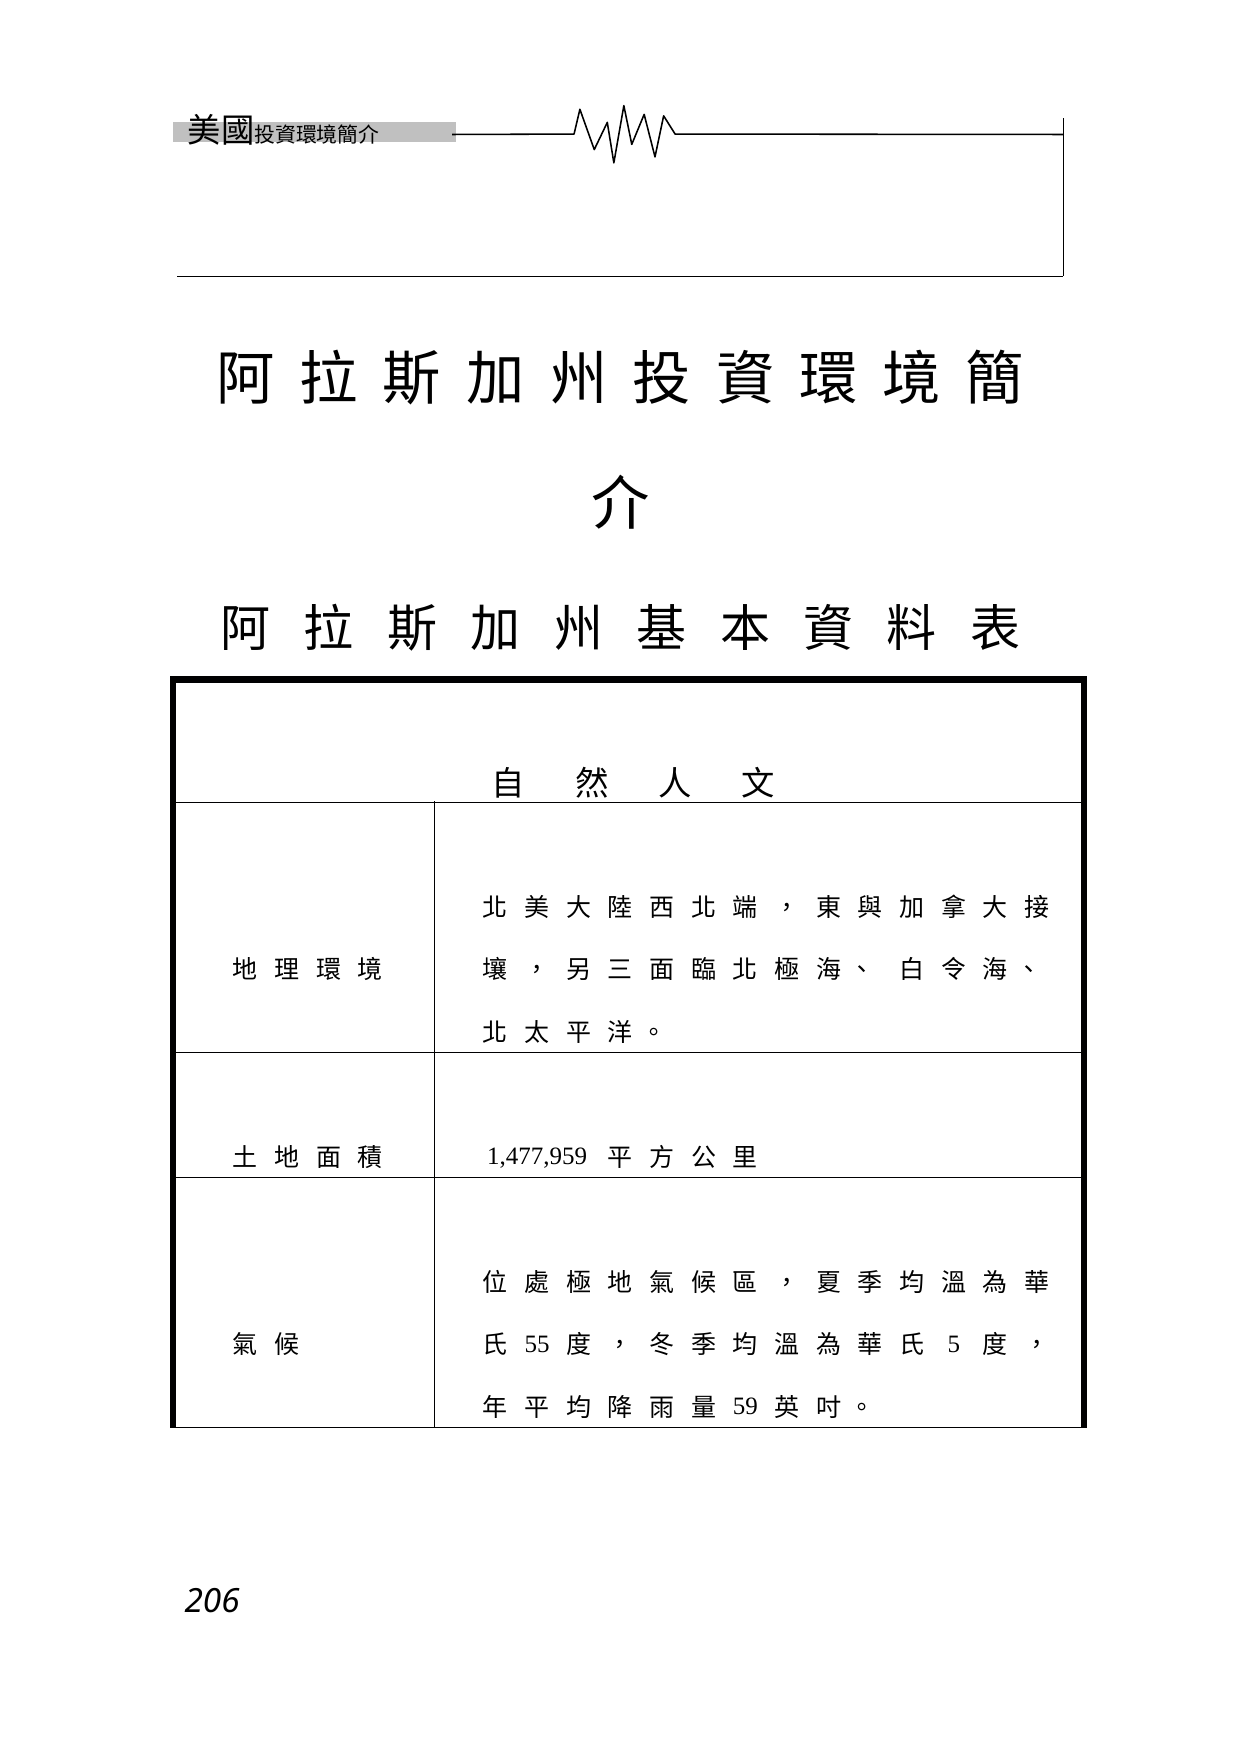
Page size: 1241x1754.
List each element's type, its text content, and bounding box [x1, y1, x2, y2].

table_header 自 然 人 文 [176, 683, 1081, 801]
table_cell 地理環境 [176, 803, 434, 1051]
table_cell 氣候 [176, 1178, 434, 1426]
text 阿拉斯加州基本資料表 [183, 551, 1058, 676]
text 阿拉斯加州投資環境簡介 [183, 301, 1058, 551]
table_cell 1,477,959平方公里 [435, 1053, 1081, 1176]
table_cell 北美大陸西北端，東與加拿大接壤，另三面臨北極海、白令海、北太平洋。 [435, 803, 1081, 1051]
table_cell 土地面積 [176, 1053, 434, 1176]
table_cell 位處極地氣候區，夏季均溫為華氏55度，冬季均溫為華氏5度，年平均降雨量59英吋。 [435, 1178, 1081, 1426]
